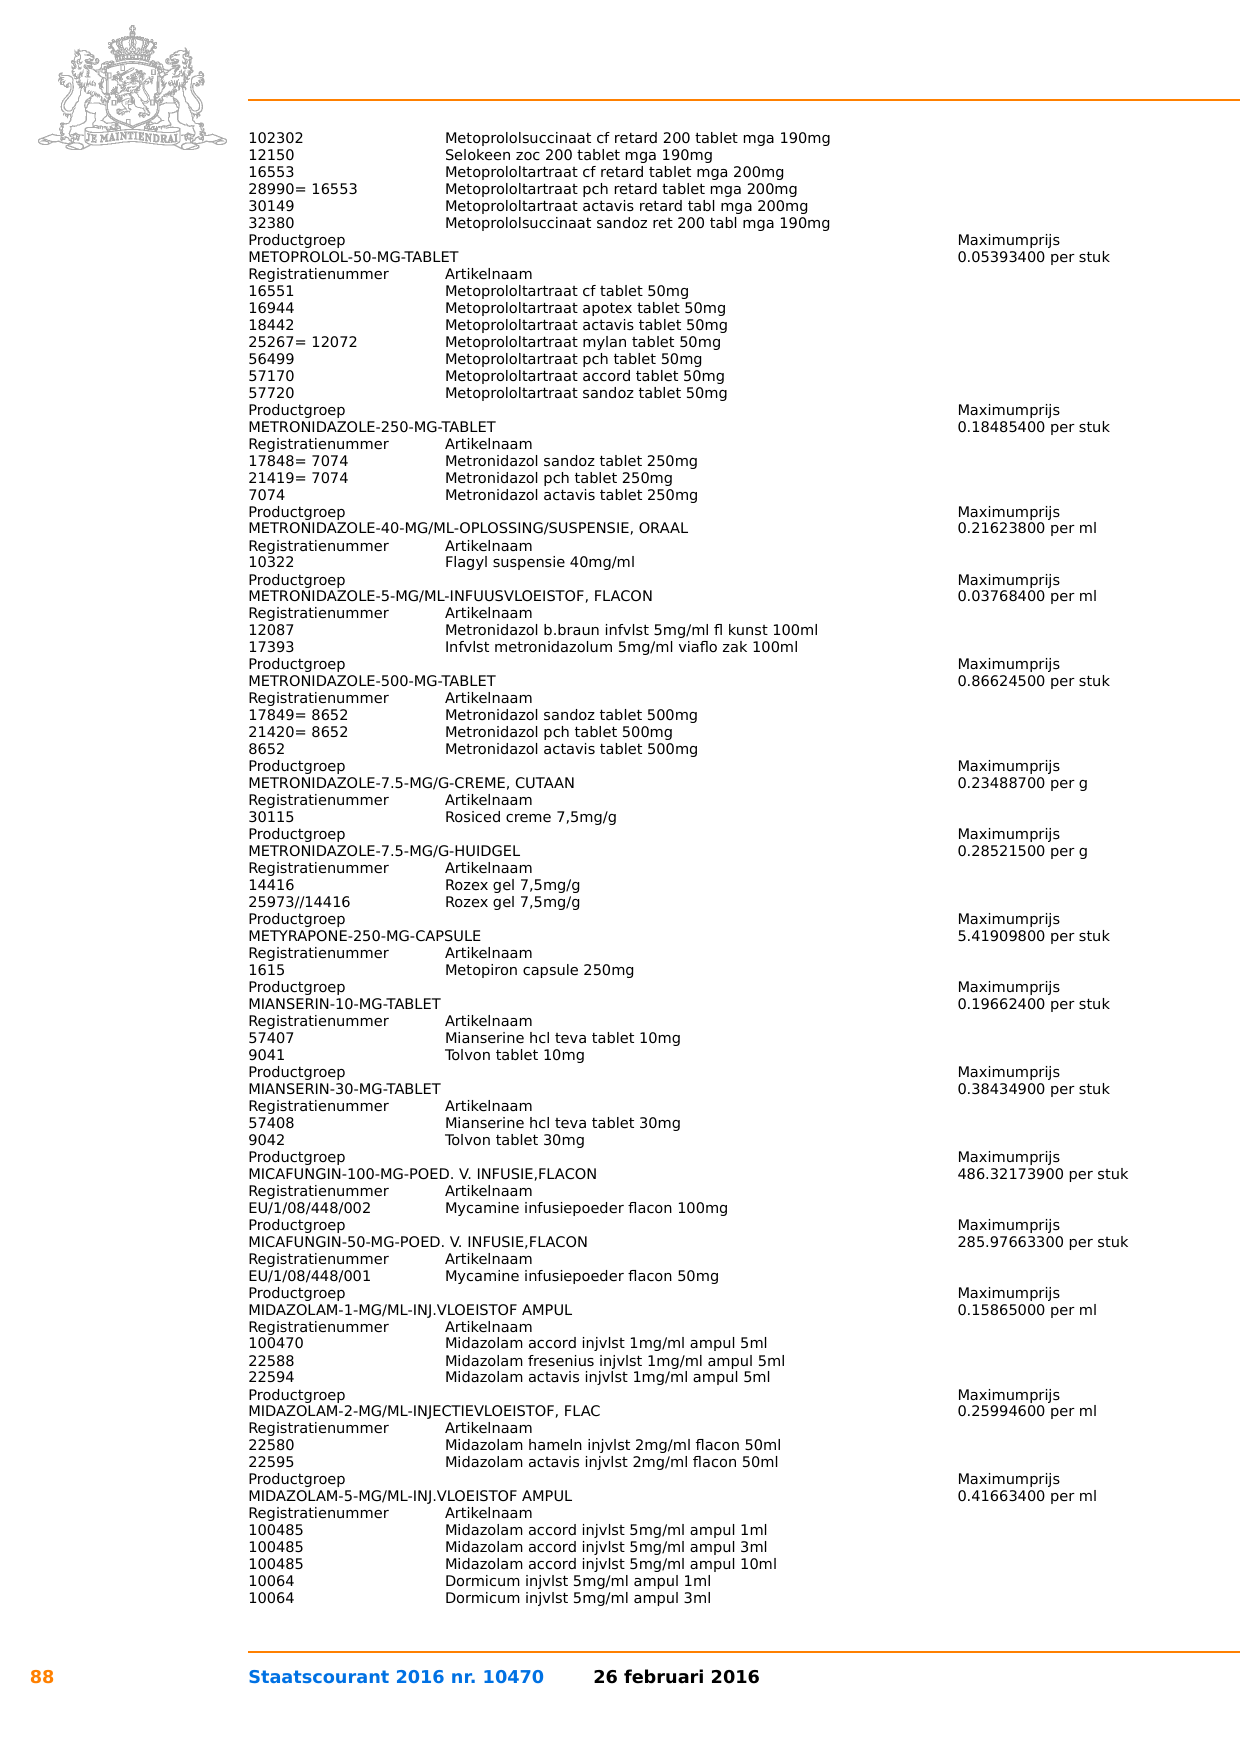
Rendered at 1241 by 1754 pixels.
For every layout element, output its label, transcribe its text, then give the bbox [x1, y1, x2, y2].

table_cell [439, 402, 951, 418]
table_cell 0.38434900 per stuk [951, 1081, 1163, 1098]
table_cell Maximumprijs [951, 1386, 1163, 1403]
table_cell Artikelnaam [439, 792, 951, 809]
table_cell [951, 945, 1163, 962]
table_cell Productgroep [248, 504, 439, 520]
table_cell Artikelnaam [439, 1013, 951, 1030]
table_cell [439, 826, 951, 843]
table_cell METYRAPONE-250-MG-CAPSULE [248, 928, 951, 945]
table_cell Productgroep [248, 911, 439, 928]
table_cell 10064 [248, 1590, 439, 1607]
table_cell 10064 [248, 1573, 439, 1590]
table_cell 30115 [248, 809, 439, 826]
table_cell [951, 1319, 1163, 1335]
table_cell [951, 639, 1163, 656]
table_cell [951, 300, 1163, 317]
table_cell Mycamine infusiepoeder flacon 50mg [439, 1268, 951, 1284]
table_cell Tolvon tablet 30mg [439, 1132, 951, 1149]
table_cell 16553 [248, 164, 439, 181]
table_cell [951, 962, 1163, 979]
table_cell [951, 486, 1163, 503]
table_cell Rozex gel 7,5mg/g [439, 894, 951, 911]
table_cell Registratienummer [248, 792, 439, 809]
table_cell Metoprololsuccinaat sandoz ret 200 tabl mga 190mg [439, 215, 951, 232]
table_cell Maximumprijs [951, 504, 1163, 520]
table_cell Dormicum injvlst 5mg/ml ampul 3ml [439, 1590, 951, 1607]
table_cell 22580 [248, 1437, 439, 1454]
table_cell 17848= 7074 [248, 453, 439, 469]
table_cell Maximumprijs [951, 402, 1163, 418]
table_cell Registratienummer [248, 605, 439, 622]
table_cell [951, 554, 1163, 571]
table_cell Metopiron capsule 250mg [439, 962, 951, 979]
table_cell [951, 164, 1163, 181]
table_cell [951, 1573, 1163, 1590]
table_cell [951, 741, 1163, 758]
table_cell [951, 1505, 1163, 1522]
table_cell [951, 470, 1163, 486]
table_cell [951, 1132, 1163, 1149]
table_cell MIDAZOLAM-2-MG/ML-INJECTIEVLOEISTOF, FLAC [248, 1403, 951, 1420]
table_cell 0.25994600 per ml [951, 1403, 1163, 1420]
table_cell MIDAZOLAM-1-MG/ML-INJ.VLOEISTOF AMPUL [248, 1301, 951, 1318]
table_cell [951, 215, 1163, 232]
table_cell [951, 1590, 1163, 1607]
table_cell Productgroep [248, 571, 439, 588]
table_cell [951, 1030, 1163, 1047]
table_cell Rozex gel 7,5mg/g [439, 877, 951, 894]
table_cell [951, 809, 1163, 826]
table_cell Registratienummer [248, 1183, 439, 1199]
table_cell Midazolam actavis injvlst 2mg/ml flacon 50ml [439, 1454, 951, 1471]
table_cell [951, 317, 1163, 334]
table_cell MICAFUNGIN-50-MG-POED. V. INFUSIE,FLACON [248, 1234, 951, 1251]
table_cell 57170 [248, 368, 439, 384]
table_cell [951, 605, 1163, 622]
table_cell Artikelnaam [439, 1319, 951, 1335]
table_cell 0.21623800 per ml [951, 520, 1163, 537]
table_cell 9042 [248, 1132, 439, 1149]
table_cell Maximumprijs [951, 758, 1163, 775]
table_cell [951, 877, 1163, 894]
table_cell [439, 911, 951, 928]
table_cell [951, 1539, 1163, 1556]
table_cell EU/1/08/448/002 [248, 1200, 439, 1217]
table_cell Maximumprijs [951, 656, 1163, 673]
table_cell 57408 [248, 1115, 439, 1132]
table_cell Productgroep [248, 1285, 439, 1301]
table_cell Metronidazol actavis tablet 500mg [439, 741, 951, 758]
table_cell Infvlst metronidazolum 5mg/ml viaflo zak 100ml [439, 639, 951, 656]
table_cell [951, 1200, 1163, 1217]
table_cell 1615 [248, 962, 439, 979]
table_cell [951, 198, 1163, 215]
table_cell 21419= 7074 [248, 470, 439, 486]
table_cell [951, 690, 1163, 707]
table_cell 56499 [248, 351, 439, 368]
table_cell 16944 [248, 300, 439, 317]
table_cell Mianserine hcl teva tablet 10mg [439, 1030, 951, 1047]
table_cell [951, 724, 1163, 741]
table_cell 25267= 12072 [248, 334, 439, 351]
table_cell Maximumprijs [951, 1064, 1163, 1081]
table_cell [951, 1335, 1163, 1352]
table_cell Productgroep [248, 1217, 439, 1233]
table_cell Metoprololtartraat apotex tablet 50mg [439, 300, 951, 317]
table_cell [951, 622, 1163, 639]
table_cell MICAFUNGIN-100-MG-POED. V. INFUSIE,FLACON [248, 1166, 951, 1183]
table_cell [951, 1098, 1163, 1115]
table_cell METRONIDAZOLE-250-MG-TABLET [248, 419, 951, 436]
table_cell [951, 792, 1163, 809]
table_cell [439, 571, 951, 588]
table_cell [951, 1268, 1163, 1284]
table_cell Artikelnaam [439, 690, 951, 707]
table_cell [951, 1251, 1163, 1267]
table_cell 0.03768400 per ml [951, 588, 1163, 605]
table_cell Maximumprijs [951, 826, 1163, 843]
table_cell MIANSERIN-30-MG-TABLET [248, 1081, 951, 1098]
table_cell [951, 1522, 1163, 1539]
table_cell Productgroep [248, 758, 439, 775]
table_cell 57720 [248, 385, 439, 402]
table_cell Metronidazol sandoz tablet 500mg [439, 707, 951, 724]
table_cell Artikelnaam [439, 538, 951, 554]
table_cell MIDAZOLAM-5-MG/ML-INJ.VLOEISTOF AMPUL [248, 1488, 951, 1505]
table_cell Metoprololtartraat cf retard tablet mga 200mg [439, 164, 951, 181]
table_cell METRONIDAZOLE-7.5-MG/G-HUIDGEL [248, 843, 951, 860]
table_cell 25973//14416 [248, 894, 439, 911]
table_cell METRONIDAZOLE-500-MG-TABLET [248, 673, 951, 690]
table_cell 100485 [248, 1539, 439, 1556]
table_cell Productgroep [248, 232, 439, 249]
table_cell Registratienummer [248, 538, 439, 554]
table_cell 5.41909800 per stuk [951, 928, 1163, 945]
table_cell 486.32173900 per stuk [951, 1166, 1163, 1183]
table_cell 285.97663300 per stuk [951, 1234, 1163, 1251]
table_cell Artikelnaam [439, 1251, 951, 1267]
table_cell [951, 1420, 1163, 1437]
table_cell [951, 385, 1163, 402]
picture [38, 25, 227, 150]
table_cell 0.15865000 per ml [951, 1301, 1163, 1318]
table_cell [951, 707, 1163, 724]
table_cell Productgroep [248, 979, 439, 996]
table_cell METRONIDAZOLE-7.5-MG/G-CREME, CUTAAN [248, 775, 951, 792]
table_cell [951, 1369, 1163, 1386]
table_cell [951, 1047, 1163, 1064]
table_cell 100485 [248, 1522, 439, 1539]
table_cell Registratienummer [248, 1505, 439, 1522]
table_cell Maximumprijs [951, 571, 1163, 588]
table_cell 30149 [248, 198, 439, 215]
table_cell Artikelnaam [439, 436, 951, 452]
table_cell Registratienummer [248, 436, 439, 452]
table_cell Registratienummer [248, 1420, 439, 1437]
table_cell Metoprololtartraat actavis retard tabl mga 200mg [439, 198, 951, 215]
table_cell MIANSERIN-10-MG-TABLET [248, 996, 951, 1013]
table_cell Artikelnaam [439, 266, 951, 283]
table_cell [951, 436, 1163, 452]
table_cell METOPROLOL-50-MG-TABLET [248, 249, 951, 266]
table_cell Artikelnaam [439, 1505, 951, 1522]
table_cell EU/1/08/448/001 [248, 1268, 439, 1284]
table_cell 22594 [248, 1369, 439, 1386]
table_cell Midazolam accord injvlst 5mg/ml ampul 1ml [439, 1522, 951, 1539]
table_cell Registratienummer [248, 1098, 439, 1115]
table_cell Maximumprijs [951, 232, 1163, 249]
table_cell Rosiced creme 7,5mg/g [439, 809, 951, 826]
table_cell Metoprololtartraat sandoz tablet 50mg [439, 385, 951, 402]
table_cell 7074 [248, 486, 439, 503]
table_cell Maximumprijs [951, 1471, 1163, 1488]
table_cell Midazolam accord injvlst 1mg/ml ampul 5ml [439, 1335, 951, 1352]
table_cell 22588 [248, 1353, 439, 1369]
table_cell Productgroep [248, 1386, 439, 1403]
table_cell 28990= 16553 [248, 181, 439, 198]
table_cell 57407 [248, 1030, 439, 1047]
table_cell Productgroep [248, 656, 439, 673]
table_cell Productgroep [248, 1471, 439, 1488]
table_cell Metronidazol sandoz tablet 250mg [439, 453, 951, 469]
table_cell Metronidazol b.braun infvlst 5mg/ml fl kunst 100ml [439, 622, 951, 639]
table_cell [951, 860, 1163, 877]
table_cell 0.41663400 per ml [951, 1488, 1163, 1505]
table_cell Artikelnaam [439, 945, 951, 962]
table_cell [951, 147, 1163, 164]
table_cell Metoprololtartraat pch retard tablet mga 200mg [439, 181, 951, 198]
table_cell 0.19662400 per stuk [951, 996, 1163, 1013]
table_cell Flagyl suspensie 40mg/ml [439, 554, 951, 571]
table_cell [951, 351, 1163, 368]
table_cell Midazolam accord injvlst 5mg/ml ampul 3ml [439, 1539, 951, 1556]
table_cell METRONIDAZOLE-5-MG/ML-INFUUSVLOEISTOF, FLACON [248, 588, 951, 605]
table_cell Metoprololsuccinaat cf retard 200 tablet mga 190mg [439, 130, 951, 147]
table_cell Registratienummer [248, 945, 439, 962]
table_cell 21420= 8652 [248, 724, 439, 741]
table_cell Metoprololtartraat cf tablet 50mg [439, 283, 951, 300]
table_cell 17849= 8652 [248, 707, 439, 724]
table_cell Maximumprijs [951, 979, 1163, 996]
table_cell [951, 1115, 1163, 1132]
table_cell Mycamine infusiepoeder flacon 100mg [439, 1200, 951, 1217]
table_cell 102302 [248, 130, 439, 147]
table_cell [439, 1064, 951, 1081]
table_cell Artikelnaam [439, 1420, 951, 1437]
table_cell [951, 334, 1163, 351]
table_cell Artikelnaam [439, 1183, 951, 1199]
table_cell [439, 504, 951, 520]
table_cell Maximumprijs [951, 1149, 1163, 1166]
table_cell 16551 [248, 283, 439, 300]
table_cell 10322 [248, 554, 439, 571]
table_cell [951, 1437, 1163, 1454]
table_cell [439, 1149, 951, 1166]
table_cell 9041 [248, 1047, 439, 1064]
table_cell [951, 1013, 1163, 1030]
table_cell Midazolam actavis injvlst 1mg/ml ampul 5ml [439, 1369, 951, 1386]
table_cell 0.23488700 per g [951, 775, 1163, 792]
table_cell Midazolam fresenius injvlst 1mg/ml ampul 5ml [439, 1353, 951, 1369]
table_cell 12150 [248, 147, 439, 164]
table_cell [439, 1285, 951, 1301]
table_cell Metoprololtartraat accord tablet 50mg [439, 368, 951, 384]
table_cell Metoprololtartraat mylan tablet 50mg [439, 334, 951, 351]
table_cell [439, 1471, 951, 1488]
table_cell [439, 656, 951, 673]
table_cell [951, 1556, 1163, 1573]
table_cell [951, 1454, 1163, 1471]
table_cell Metoprololtartraat actavis tablet 50mg [439, 317, 951, 334]
table_cell [951, 130, 1163, 147]
table_cell [951, 453, 1163, 469]
table_cell 100485 [248, 1556, 439, 1573]
table_cell Dormicum injvlst 5mg/ml ampul 1ml [439, 1573, 951, 1590]
table_cell 22595 [248, 1454, 439, 1471]
table_cell Metronidazol pch tablet 500mg [439, 724, 951, 741]
table_cell Productgroep [248, 1064, 439, 1081]
table_cell 0.28521500 per g [951, 843, 1163, 860]
table_cell METRONIDAZOLE-40-MG/ML-OPLOSSING/SUSPENSIE, ORAAL [248, 520, 951, 537]
table_cell [439, 1386, 951, 1403]
table_cell 100470 [248, 1335, 439, 1352]
table_cell Registratienummer [248, 1251, 439, 1267]
table_cell Registratienummer [248, 1013, 439, 1030]
table_cell 32380 [248, 215, 439, 232]
table_cell [951, 266, 1163, 283]
table_cell Registratienummer [248, 690, 439, 707]
table_cell [439, 979, 951, 996]
table_cell Registratienummer [248, 860, 439, 877]
table_cell 0.18485400 per stuk [951, 419, 1163, 436]
table_cell Maximumprijs [951, 1285, 1163, 1301]
table_cell [439, 758, 951, 775]
table_cell 12087 [248, 622, 439, 639]
table_cell Artikelnaam [439, 1098, 951, 1115]
table_cell [951, 894, 1163, 911]
table_cell [439, 232, 951, 249]
table_cell [439, 1217, 951, 1233]
table_cell Maximumprijs [951, 1217, 1163, 1233]
table_cell Registratienummer [248, 1319, 439, 1335]
table_cell [951, 283, 1163, 300]
table_cell Productgroep [248, 402, 439, 418]
table_cell Artikelnaam [439, 605, 951, 622]
table_cell Artikelnaam [439, 860, 951, 877]
table_cell Midazolam accord injvlst 5mg/ml ampul 10ml [439, 1556, 951, 1573]
table_cell 8652 [248, 741, 439, 758]
table_cell Midazolam hameln injvlst 2mg/ml flacon 50ml [439, 1437, 951, 1454]
table_cell [951, 368, 1163, 384]
table_cell 0.86624500 per stuk [951, 673, 1163, 690]
table_cell Metronidazol pch tablet 250mg [439, 470, 951, 486]
table_cell [951, 538, 1163, 554]
table_cell 18442 [248, 317, 439, 334]
table_cell Metronidazol actavis tablet 250mg [439, 486, 951, 503]
table_cell 0.05393400 per stuk [951, 249, 1163, 266]
table_cell Maximumprijs [951, 911, 1163, 928]
table_cell Productgroep [248, 826, 439, 843]
table_cell Mianserine hcl teva tablet 30mg [439, 1115, 951, 1132]
table_cell 17393 [248, 639, 439, 656]
table_cell 14416 [248, 877, 439, 894]
table_cell [951, 1353, 1163, 1369]
table_cell [951, 1183, 1163, 1199]
table_cell [951, 181, 1163, 198]
table_cell Productgroep [248, 1149, 439, 1166]
table_cell Selokeen zoc 200 tablet mga 190mg [439, 147, 951, 164]
table_cell Tolvon tablet 10mg [439, 1047, 951, 1064]
table_cell Metoprololtartraat pch tablet 50mg [439, 351, 951, 368]
table_cell Registratienummer [248, 266, 439, 283]
